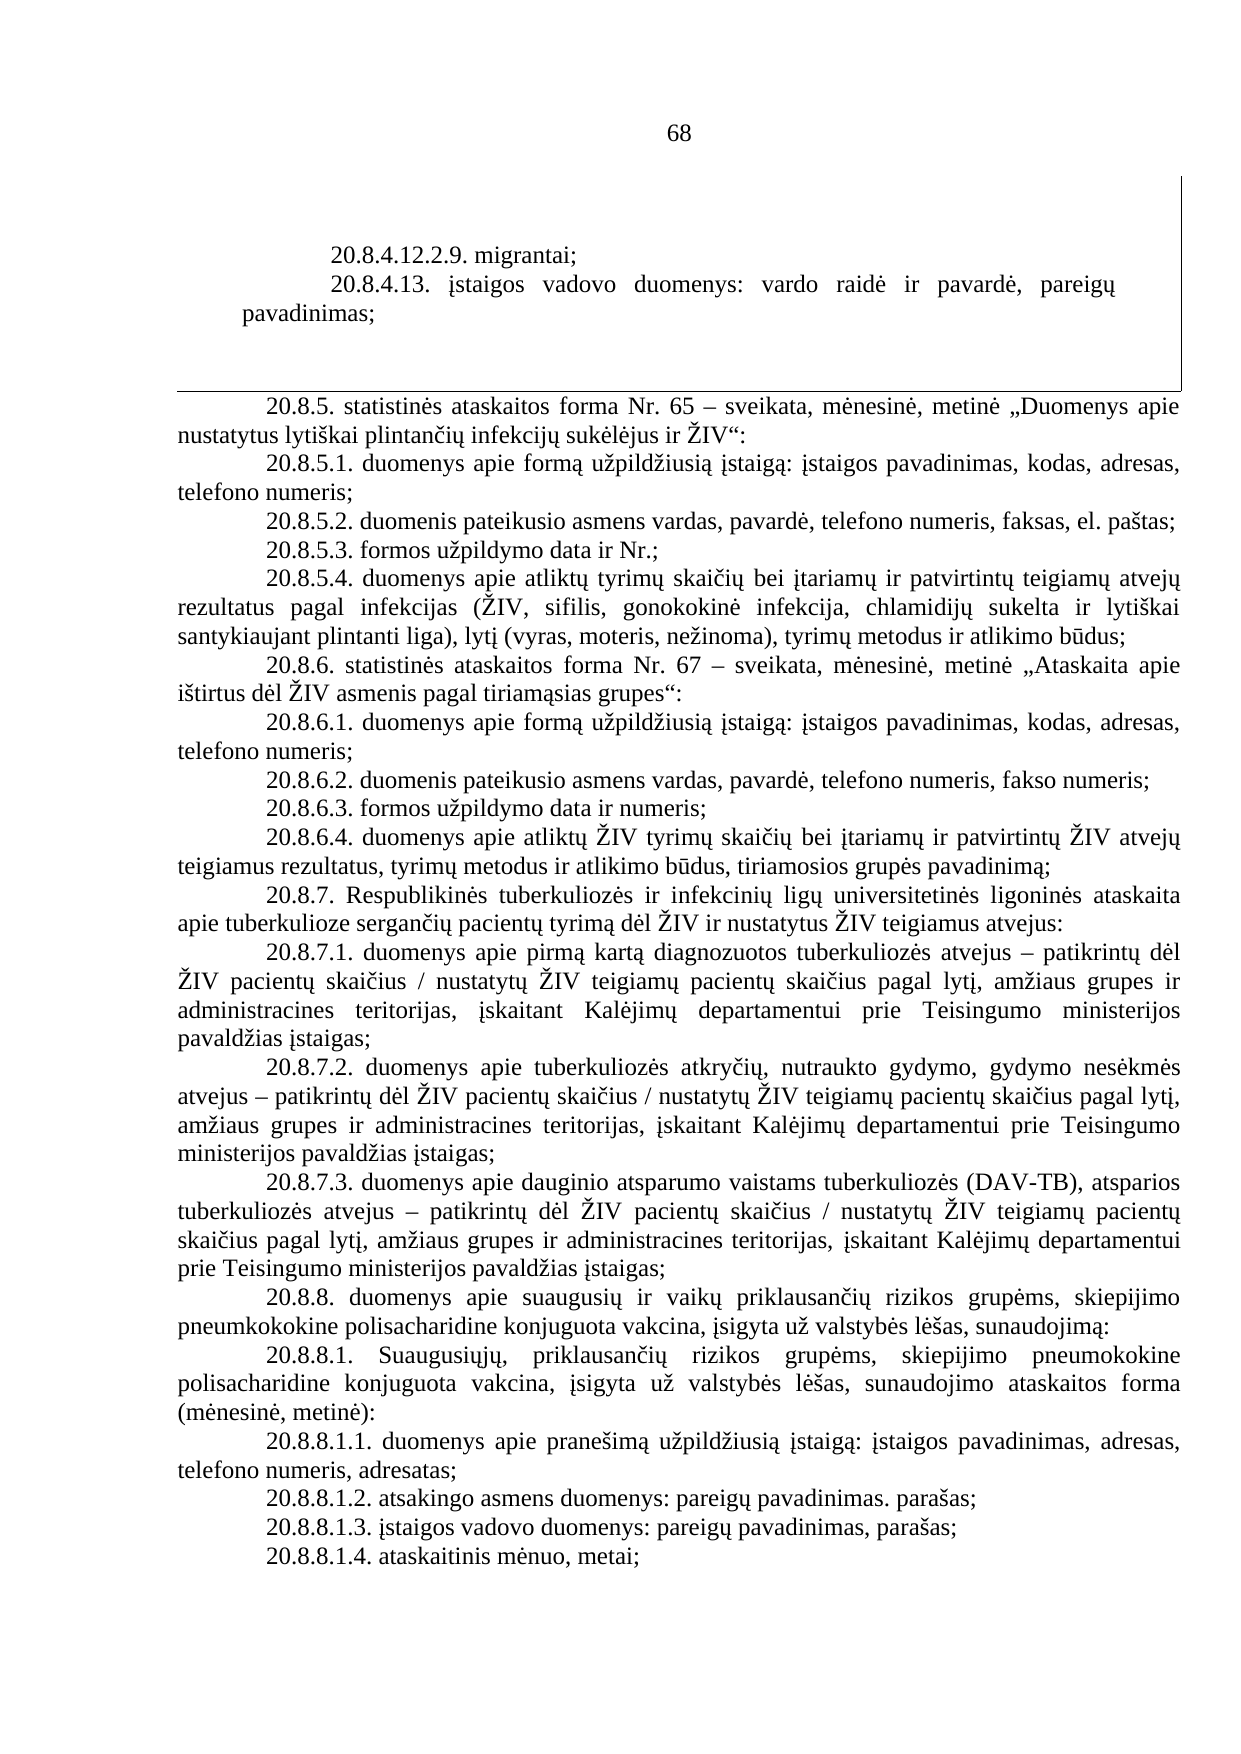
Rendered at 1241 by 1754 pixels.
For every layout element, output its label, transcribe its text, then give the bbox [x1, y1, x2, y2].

text 20.8.6.3. formos užpildymo data ir numeris; [177, 793, 1181, 822]
text 20.8.8.1. Suaugusiųjų, priklausančių rizikos grupėms, skiepijimo pneumokokine polisacharidine konjuguota vakcina, įsigyta už valstybės lėšas, sunaudojimo ataskaitos forma (mėnesinė, metinė): [177, 1340, 1181, 1426]
text 20.8.4.13. įstaigos vadovo duomenys: vardo raidė ir pavardė, pareigų pavadinimas; [177, 269, 1181, 391]
text 20.8.6. statistinės ataskaitos forma Nr. 67 – sveikata, mėnesinė, metinė „Ataskaita apie ištirtus dėl ŽIV asmenis pagal tiriamąsias grupes“: [177, 650, 1181, 707]
text 20.8.7.1. duomenys apie pirmą kartą diagnozuotos tuberkuliozės atvejus – patikrintų dėl ŽIV pacientų skaičius / nustatytų ŽIV teigiamų pacientų skaičius pagal lytį, amžiaus grupes ir administracines teritorijas, įskaitant Kalėjimų departamentui prie Teisingumo ministerijos pavaldžias įstaigas; [177, 937, 1181, 1052]
text 20.8.8.1.3. įstaigos vadovo duomenys: pareigų pavadinimas, parašas; [177, 1512, 1181, 1541]
text 20.8.7.3. duomenys apie dauginio atsparumo vaistams tuberkuliozės (DAV-TB), atsparios tuberkuliozės atvejus – patikrintų dėl ŽIV pacientų skaičius / nustatytų ŽIV teigiamų pacientų skaičius pagal lytį, amžiaus grupes ir administracines teritorijas, įskaitant Kalėjimų departamentui prie Teisingumo ministerijos pavaldžias įstaigas; [177, 1167, 1181, 1282]
text 20.8.8. duomenys apie suaugusių ir vaikų priklausančių rizikos grupėms, skiepijimo pneumkokokine polisacharidine konjuguota vakcina, įsigyta už valstybės lėšas, sunaudojimą: [177, 1282, 1181, 1340]
text 20.8.5.4. duomenys apie atliktų tyrimų skaičių bei įtariamų ir patvirtintų teigiamų atvejų rezultatus pagal infekcijas (ŽIV, sifilis, gonokokinė infekcija, chlamidijų sukelta ir lytiškai santykiaujant plintanti liga), lytį (vyras, moteris, nežinoma), tyrimų metodus ir atlikimo būdus; [177, 563, 1181, 650]
text 20.8.4.12.2.9. migrantai; [177, 176, 1181, 269]
text 20.8.5.1. duomenys apie formą užpildžiusią įstaigą: įstaigos pavadinimas, kodas, adresas, telefono numeris; [177, 448, 1181, 506]
text 20.8.8.1.2. atsakingo asmens duomenys: pareigų pavadinimas. parašas; [177, 1483, 1181, 1512]
text 20.8.6.2. duomenis pateikusio asmens vardas, pavardė, telefono numeris, fakso numeris; [177, 765, 1181, 793]
text 20.8.6.1. duomenys apie formą užpildžiusią įstaigą: įstaigos pavadinimas, kodas, adresas, telefono numeris; [177, 707, 1181, 765]
text 20.8.5. statistinės ataskaitos forma Nr. 65 – sveikata, mėnesinė, metinė „Duomenys apie nustatytus lytiškai plintančių infekcijų sukėlėjus ir ŽIV“: [177, 391, 1181, 448]
text 20.8.5.3. formos užpildymo data ir Nr.; [177, 535, 1181, 563]
text 20.8.6.4. duomenys apie atliktų ŽIV tyrimų skaičių bei įtariamų ir patvirtintų ŽIV atvejų teigiamus rezultatus, tyrimų metodus ir atlikimo būdus, tiriamosios grupės pavadinimą; [177, 822, 1181, 880]
text 20.8.8.1.1. duomenys apie pranešimą užpildžiusią įstaigą: įstaigos pavadinimas, adresas, telefono numeris, adresatas; [177, 1426, 1181, 1483]
text 20.8.7. Respublikinės tuberkuliozės ir infekcinių ligų universitetinės ligoninės ataskaita apie tuberkulioze sergančių pacientų tyrimą dėl ŽIV ir nustatytus ŽIV teigiamus atvejus: [177, 880, 1181, 937]
text 20.8.5.2. duomenis pateikusio asmens vardas, pavardė, telefono numeris, faksas, el. paštas; [177, 506, 1181, 535]
text 20.8.8.1.4. ataskaitinis mėnuo, metai; [177, 1541, 1181, 1570]
text 20.8.7.2. duomenys apie tuberkuliozės atkryčių, nutraukto gydymo, gydymo nesėkmės atvejus – patikrintų dėl ŽIV pacientų skaičius / nustatytų ŽIV teigiamų pacientų skaičius pagal lytį, amžiaus grupes ir administracines teritorijas, įskaitant Kalėjimų departamentui prie Teisingumo ministerijos pavaldžias įstaigas; [177, 1052, 1181, 1167]
